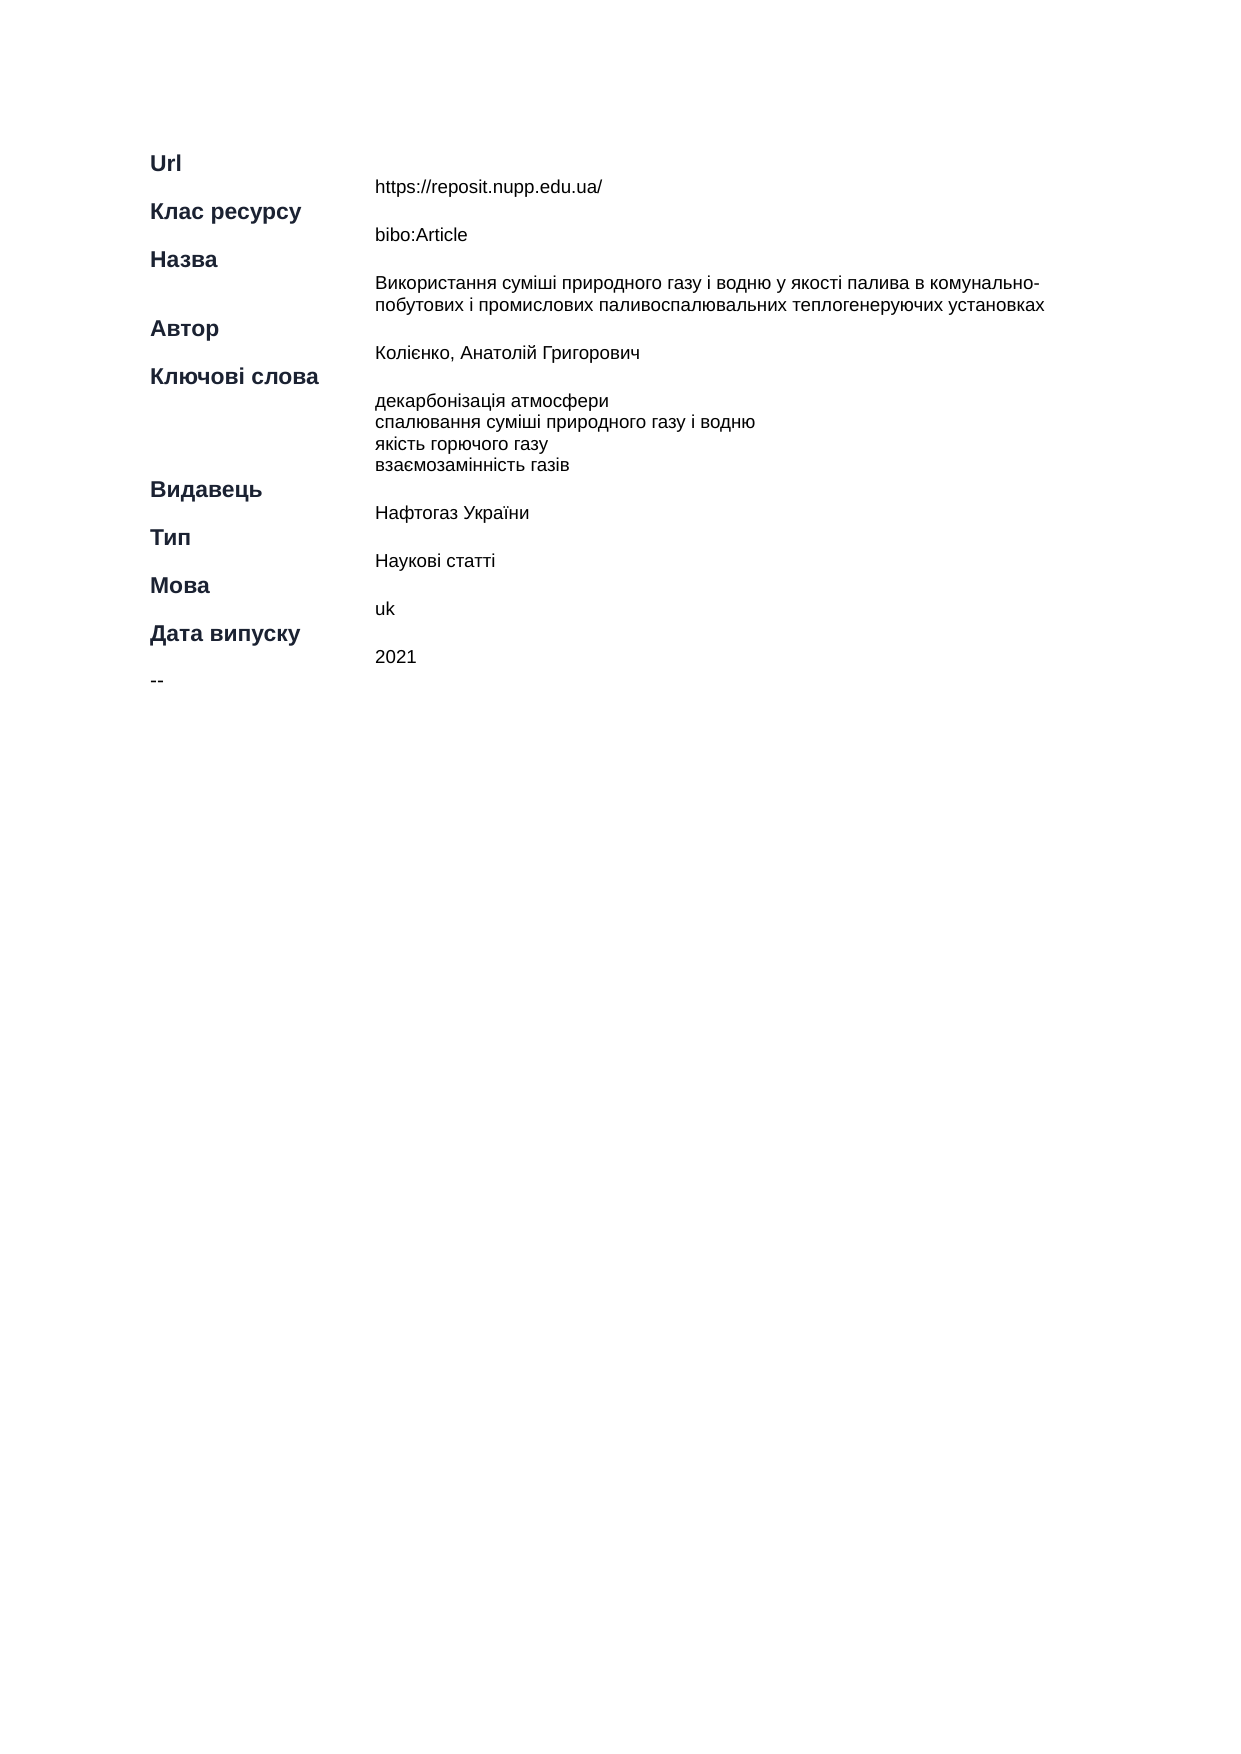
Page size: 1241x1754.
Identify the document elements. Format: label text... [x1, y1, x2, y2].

text Видавець [150, 476, 1090, 502]
text якість горючого газу [375, 433, 1090, 454]
text https://reposit.nupp.edu.ua/ [375, 176, 1090, 198]
text bibo:Article [375, 224, 1090, 246]
text Наукові статті [375, 550, 1090, 572]
text спалювання суміші природного газу і водню [375, 411, 1090, 433]
text Назва [150, 246, 1090, 272]
text взаємозамінність газів [375, 454, 1090, 476]
text Тип [150, 524, 1090, 550]
text 2021 [375, 646, 1090, 667]
text Url [150, 150, 1090, 176]
text Колієнко, Анатолій Григорович [375, 342, 1090, 363]
text Мова [150, 572, 1090, 598]
text Нафтогаз України [375, 502, 1090, 524]
text -- [150, 667, 1090, 691]
text Ключові слова [150, 363, 1090, 389]
text декарбонізація атмосфери [375, 389, 1090, 411]
text Автор [150, 315, 1090, 342]
text Використання суміші природного газу і водню у якості палива в комунально-побутових і промислових паливоспалювальних теплогенеруючих установках [375, 272, 1090, 315]
text uk [375, 598, 1090, 619]
text Клас ресурсу [150, 198, 1090, 224]
text Дата випуску [150, 619, 1090, 646]
